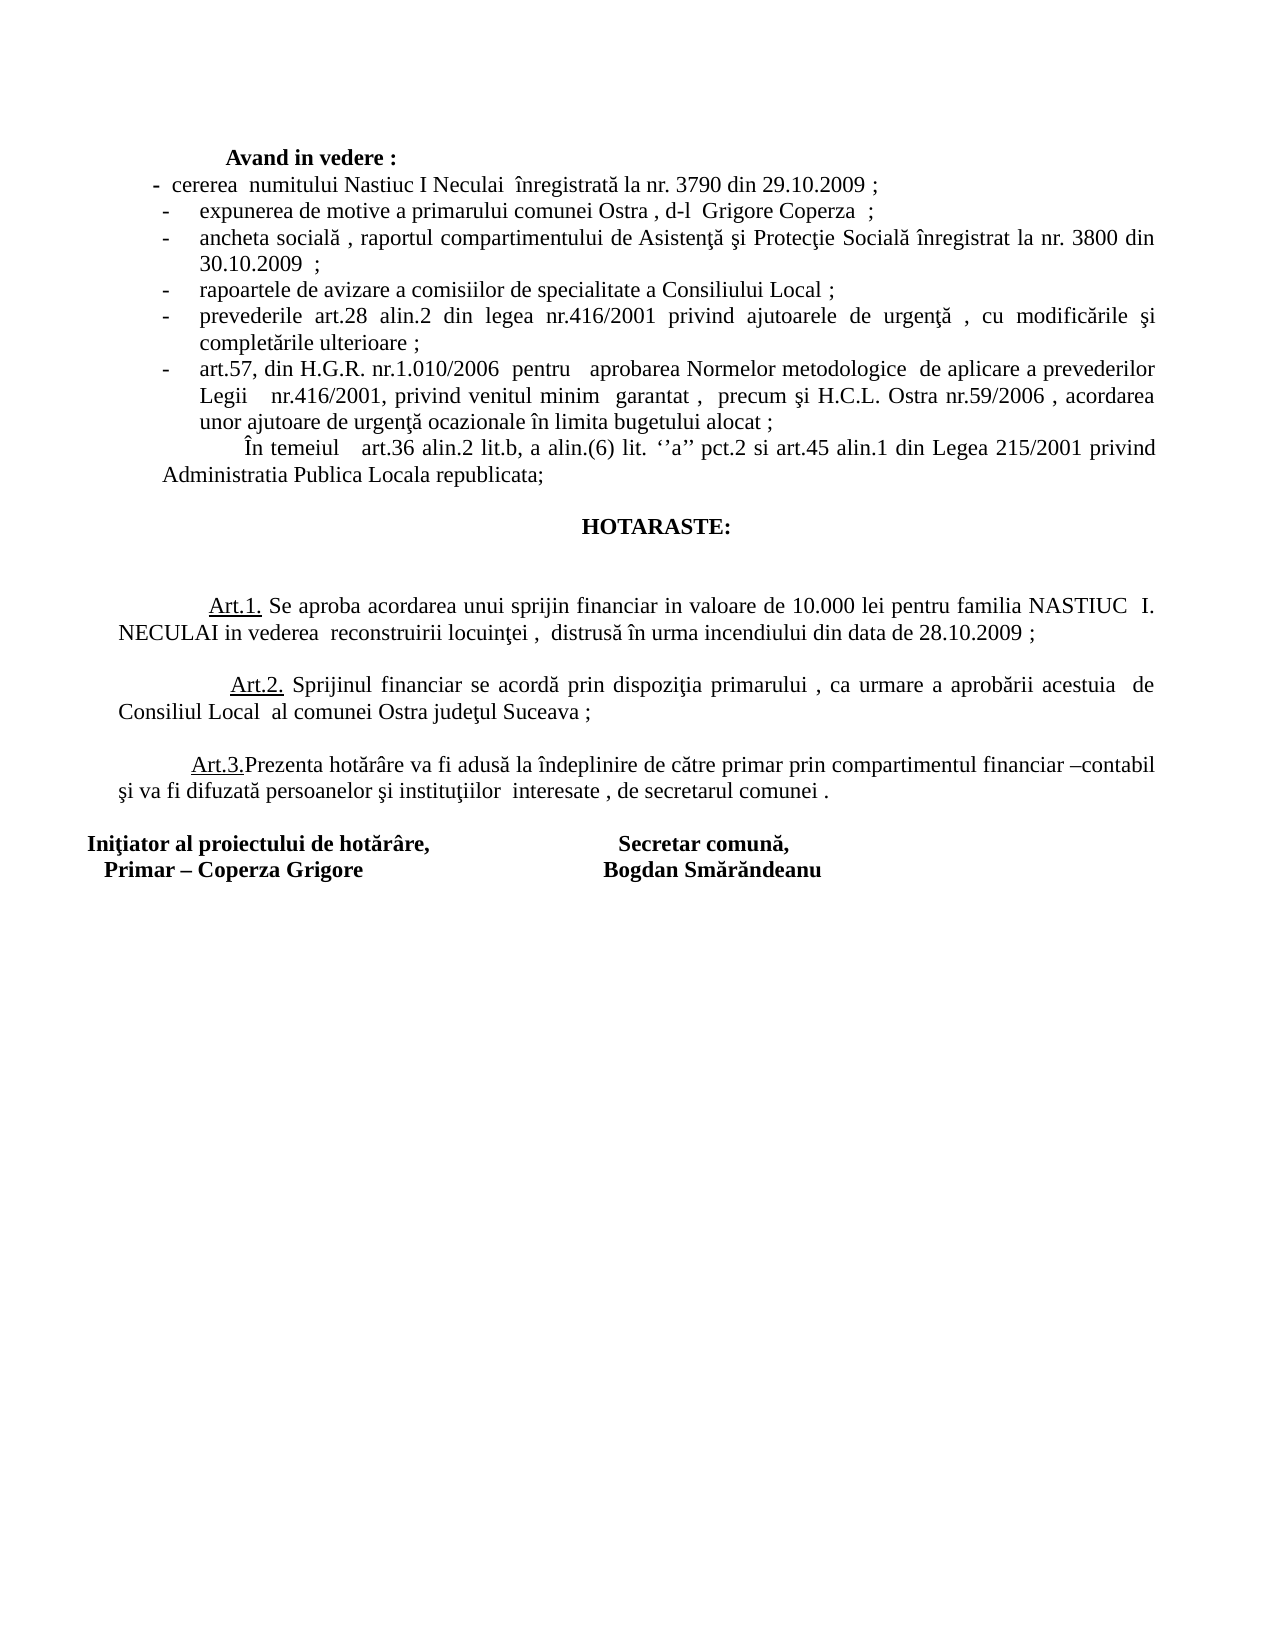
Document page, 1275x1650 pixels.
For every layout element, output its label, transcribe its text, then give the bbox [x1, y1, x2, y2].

list ancheta socială , raportul compartimentului de Asistenţă şi Protecţie Socială înregistrat la nr. 3800 din 30.10.2009 ; [162, 223, 1157, 276]
text HOTARASTE: [162, 513, 1157, 540]
text Art.3.Prezenta hotărâre va fi adusă la îndeplinire de către primar prin compartimentul financiar –contabil şi va fi difuzată persoanelor şi instituţiilor interesate , de secretarul comunei . [118, 751, 1157, 803]
text Art.1. Se aproba acordarea unui sprijin financiar in valoare de 10.000 lei pentru familia NASTIUC I. NECULAI in vederea reconstruirii locuinţei , distrusă în urma incendiului din data de 28.10.2009 ; [118, 592, 1157, 645]
text Art.2. Sprijinul financiar se acordă prin dispoziţia primarului , ca urmare a aprobării acestuia de Consiliul Local al comunei Ostra judeţul Suceava ; [118, 672, 1157, 724]
text În temeiul art.36 alin.2 lit.b, a alin.(6) lit. ‘’a’’ pct.2 si art.45 alin.1 din Legea 215/2001 privind Administratia Publica Locala republicata; [162, 434, 1157, 487]
text - cererea numitului Nastiuc I Neculai înregistrată la nr. 3790 din 29.10.2009 ; [118, 171, 1157, 197]
text Iniţiator al proiectului de hotărâre, Secretar comună, [52, 830, 1228, 856]
list rapoartele de avizare a comisiilor de specialitate a Consiliului Local ; [162, 276, 1157, 303]
list art.57, din H.G.R. nr.1.010/2006 pentru aprobarea Normelor metodologice de aplicare a prevederilor Legii nr.416/2001, privind venitul minim garantat , precum şi H.C.L. Ostra nr.59/2006 , acordarea unor ajutoare de urgenţă ocazionale în limita bugetului alocat ; [162, 355, 1157, 434]
list prevederile art.28 alin.2 din legea nr.416/2001 privind ajutoarele de urgenţă , cu modificările şi completările ulterioare ; [162, 303, 1157, 355]
text Avand in vedere : [118, 144, 1157, 171]
list expunerea de motive a primarului comunei Ostra , d-l Grigore Coperza ; [162, 197, 1157, 223]
text Primar – Coperza Grigore Bogdan Smărăndeanu [52, 856, 1228, 882]
